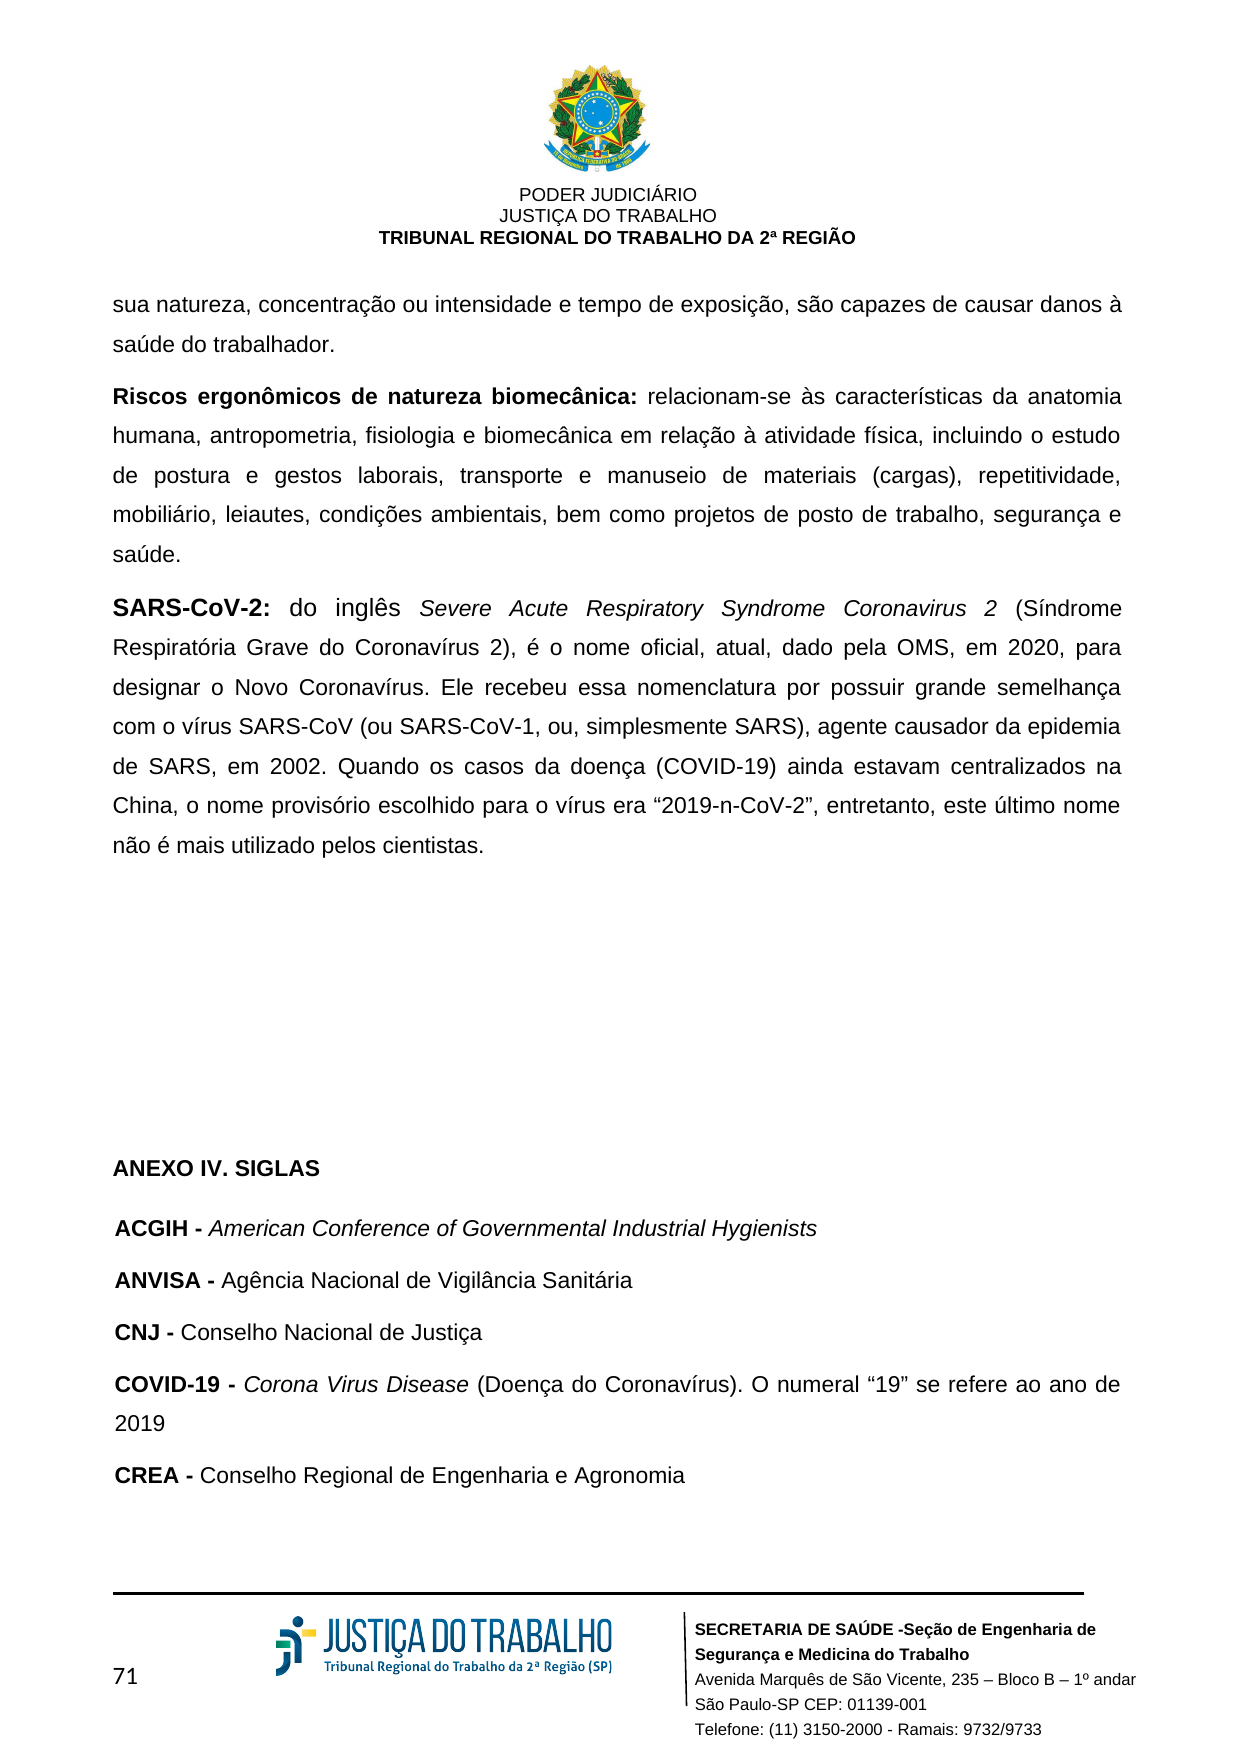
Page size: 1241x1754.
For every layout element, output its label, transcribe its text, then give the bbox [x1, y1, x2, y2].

picture [276, 1616, 612, 1676]
text CREA - Conselho Regional de Engenharia e Agronomia [114, 1462, 1122, 1488]
text CNJ - Conselho Nacional de Justiça [114, 1319, 1122, 1345]
text sua natureza, concentração ou intensidade e tempo de exposição, são capazes de causar danos à saúde do trabalhador. [112, 291, 1122, 357]
text ACGIH - American Conference of Governmental Industrial Hygienists [114, 1215, 1122, 1242]
text Riscos ergonômicos de natureza biomecânica: relacionam-se às características da anatomia humana, antropometria, fisiologia e biomecânica em relação à atividade física, incluindo o estudo de postura e gestos laborais, transporte e manuseio de materiais (cargas), repetitividade, mobiliário, leiautes, condições ambientais, bem como projetos de posto de trabalho, segurança e saúde. [112, 383, 1122, 567]
text SARS-CoV-2: do inglês Severe Acute Respiratory Syndrome Coronavirus 2 (Síndrome Respiratória Grave do Coronavírus 2), é o nome oficial, atual, dado pela OMS, em 2020, para designar o Novo Coronavírus. Ele recebeu essa nomenclatura por possuir grande semelhança com o vírus SARS-CoV (ou SARS-CoV-1, ou, simplesmente SARS), agente causador da epidemia de SARS, em 2002. Quando os casos da doença (COVID-19) ainda estavam centralizados na China, o nome provisório escolhido para o vírus era “2019-n-CoV-2”, entretanto, este último nome não é mais utilizado pelos cientistas. [112, 592, 1122, 858]
picture [543, 65, 650, 172]
text ANVISA - Agência Nacional de Vigilância Sanitária [114, 1267, 1122, 1293]
subtitle ANEXO IV. SIGLAS [112, 1155, 1122, 1181]
text COVID-19 - Corona Virus Disease (Doença do Coronavírus). O numeral “19” se refere ao ano de 2019 [114, 1371, 1122, 1437]
